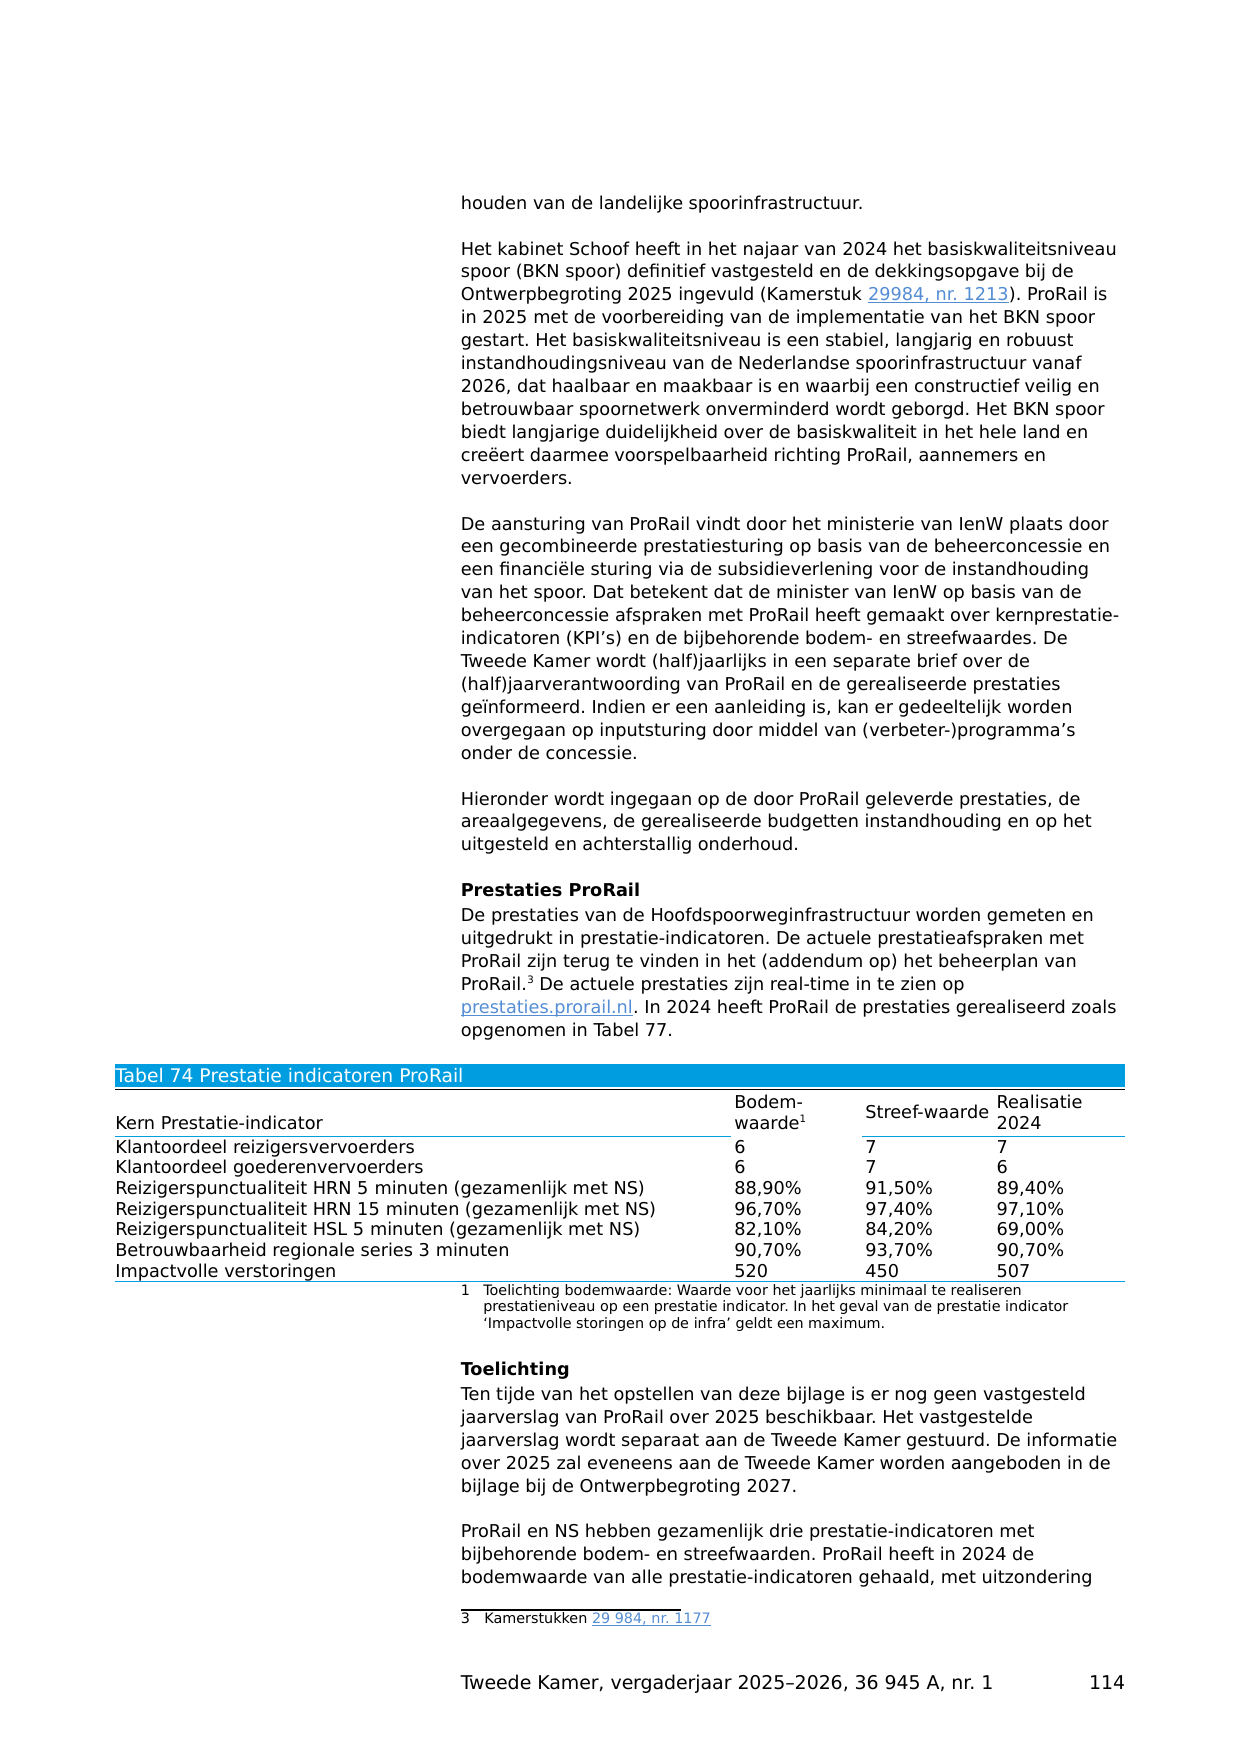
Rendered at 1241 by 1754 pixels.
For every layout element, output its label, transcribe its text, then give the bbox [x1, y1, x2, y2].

table_cell 520 [731, 1261, 862, 1281]
table_cell 450 [862, 1261, 993, 1281]
table_cell Klantoordeel goederenvervoerders [115, 1158, 731, 1178]
table_cell Impactvolle verstoringen [115, 1261, 731, 1281]
table_cell Betrouwbaarheid regionale series 3 minuten [115, 1240, 731, 1261]
table_cell Bodem-waarde1 [731, 1090, 862, 1136]
table_cell 507 [994, 1261, 1125, 1281]
table_cell 69,00% [994, 1219, 1125, 1240]
table_cell Reizigerspunctualiteit HSL 5 minuten (gezamenlijk met NS) [115, 1219, 731, 1240]
table_cell Streef-waarde [862, 1090, 993, 1136]
table_cell 6 [731, 1136, 862, 1157]
table_cell 91,50% [862, 1178, 993, 1199]
table_cell 82,10% [731, 1219, 862, 1240]
table_cell 6 [731, 1158, 862, 1178]
table_cell Reizigerspunctualiteit HRN 15 minuten (gezamenlijk met NS) [115, 1199, 731, 1219]
text Prestaties ProRail [461, 878, 1125, 901]
list Toelichting bodemwaarde: Waarde voor het jaarlijks minimaal te realiseren prestatieniveau op een prestatie indicator. In het geval van de prestatie indicator ‘Impactvolle storingen op de infra’ geldt een maximum. [461, 1282, 1125, 1332]
text houden van de landelijke spoorinfrastructuur. [461, 191, 1125, 214]
text De prestaties van de Hoofdspoorweginfrastructuur worden gemeten en uitgedrukt in prestatie-indicatoren. De actuele prestatieafspraken met ProRail zijn terug te vinden in het (addendum op) het beheerplan van ProRail. De actuele prestaties zijn real-time in te zien op prestaties.prorail.nl. In 2024 heeft ProRail de prestaties gerealiseerd zoals opgenomen in Tabel 77. [461, 903, 1125, 1041]
table_cell 7 [862, 1158, 993, 1178]
table_cell 97,40% [862, 1199, 993, 1219]
table_cell 7 [862, 1137, 993, 1157]
table_cell Reizigerspunctualiteit HRN 5 minuten (gezamenlijk met NS) [115, 1178, 731, 1199]
table_cell Kern Prestatie-indicator [115, 1090, 731, 1136]
text ProRail en NS hebben gezamenlijk drie prestatie-indicatoren met bijbehorende bodem- en streefwaarden. ProRail heeft in 2024 de bodemwaarde van alle prestatie-indicatoren gehaald, met uitzondering [461, 1519, 1125, 1588]
text De aansturing van ProRail vindt door het ministerie van IenW plaats door een gecombineerde prestatiesturing op basis van de beheerconcessie en een financiële sturing via de subsidieverlening voor de instandhouding van het spoor. Dat betekent dat de minister van IenW op basis van de beheerconcessie afspraken met ProRail heeft gemaakt over kernprestatie-indicatoren (KPI’s) en de bijbehorende bodem- en streefwaardes. De Tweede Kamer wordt (half)jaarlĳks in een separate brief over de (half)jaarverantwoording van ProRail en de gerealiseerde prestaties geïnformeerd. Indien er een aanleiding is, kan er gedeeltelijk worden overgegaan op inputsturing door middel van (verbeter-)programma’s onder de concessie. [461, 512, 1125, 764]
text __Kamerstukken 29 984, nr. 1177 [461, 1610, 1125, 1627]
table_cell 93,70% [862, 1240, 993, 1261]
text Hieronder wordt ingegaan op de door ProRail geleverde prestaties, de areaalgegevens, de gerealiseerde budgetten instandhouding en op het uitgesteld en achterstallig onderhoud. [461, 787, 1125, 855]
text Ten tĳde van het opstellen van deze bĳlage is er nog geen vastgesteld jaarverslag van ProRail over 2025 beschikbaar. Het vastgestelde jaarverslag wordt separaat aan de Tweede Kamer gestuurd. De informatie over 2025 zal eveneens aan de Tweede Kamer worden aangeboden in de bĳlage bĳ de Ontwerpbegroting 2027. [461, 1382, 1125, 1497]
table_cell 90,70% [994, 1240, 1125, 1261]
table_cell Realisatie 2024 [994, 1090, 1125, 1136]
table_cell 7 [994, 1137, 1125, 1157]
table_cell 6 [994, 1158, 1125, 1178]
table_cell 96,70% [731, 1199, 862, 1219]
table_cell 90,70% [731, 1240, 862, 1261]
text Toelichting [461, 1357, 1125, 1380]
table_cell 89,40% [994, 1178, 1125, 1199]
table_cell 84,20% [862, 1219, 993, 1240]
table_cell 97,10% [994, 1199, 1125, 1219]
table_cell 88,90% [731, 1178, 862, 1199]
table_cell Klantoordeel reizigersvervoerders [115, 1137, 731, 1157]
text Het kabinet Schoof heeft in het najaar van 2024 het basiskwaliteitsniveau spoor (BKN spoor) definitief vastgesteld en de dekkingsopgave bij de Ontwerpbegroting 2025 ingevuld (Kamerstuk 29984, nr. 1213). ProRail is in 2025 met de voorbereiding van de implementatie van het BKN spoor gestart. Het basiskwaliteitsniveau is een stabiel, langjarig en robuust instandhoudingsniveau van de Nederlandse spoorinfrastructuur vanaf 2026, dat haalbaar en maakbaar is en waarbij een constructief veilig en betrouwbaar spoornetwerk onverminderd wordt geborgd. Het BKN spoor biedt langjarige duidelijkheid over de basiskwaliteit in het hele land en creëert daarmee voorspelbaarheid richting ProRail, aannemers en vervoerders. [461, 237, 1125, 489]
